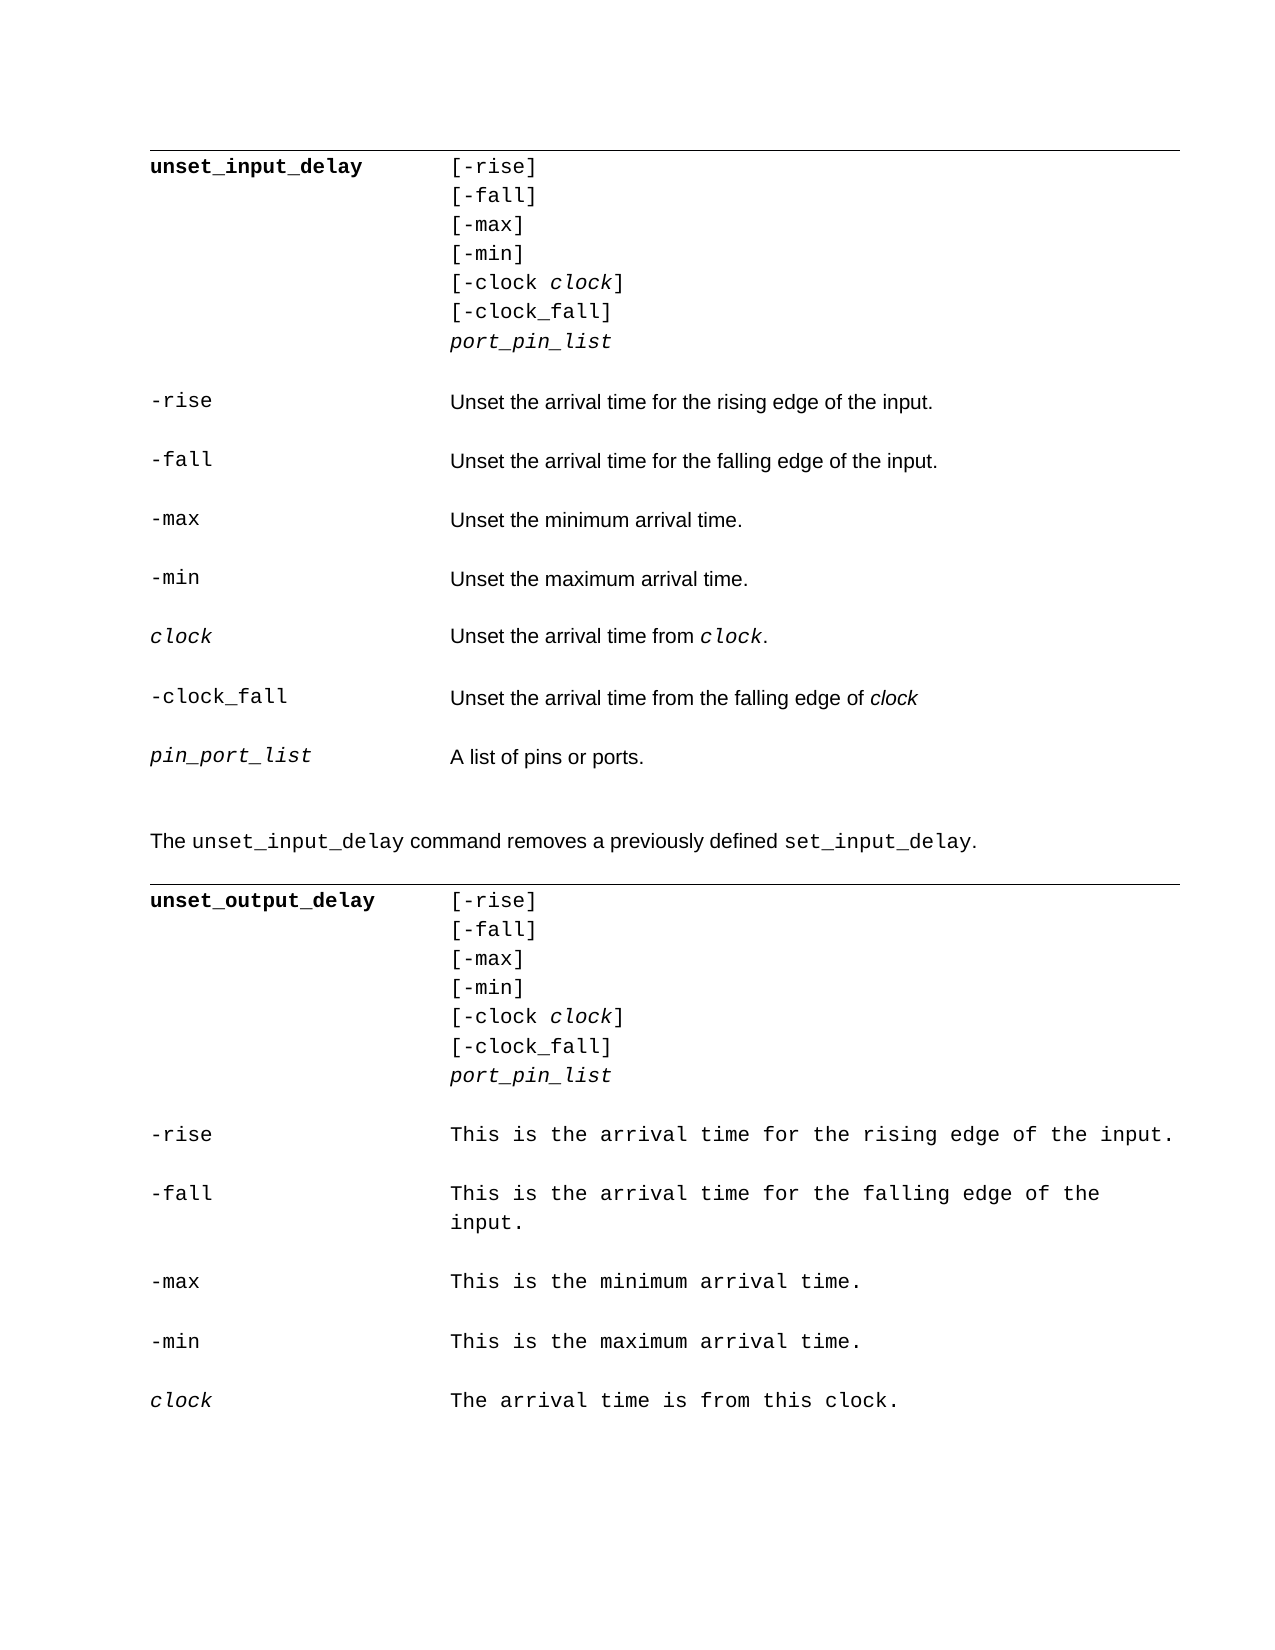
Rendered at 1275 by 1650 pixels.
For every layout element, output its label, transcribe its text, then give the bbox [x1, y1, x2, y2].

table_cell This is the minimum arrival time. [450, 1266, 1180, 1325]
table_cell This is the arrival time for the rising edge of the input. [450, 1119, 1180, 1178]
table_cell The arrival time is from this clock. [450, 1384, 1180, 1443]
table_cell -rise [150, 1119, 450, 1178]
table_cell Unset the arrival time from clock. [450, 621, 1180, 680]
table_cell clock [150, 621, 450, 680]
table_cell pin_port_list [150, 739, 450, 798]
table_header unset_input_delay [150, 151, 450, 384]
table_cell Unset the arrival time from the falling edge of clock [450, 680, 1180, 739]
table_header [-rise] [-fall] [-max] [-min] [-clock clock] [-clock_fall] port_pin_list [450, 151, 1180, 384]
table_cell -max [150, 503, 450, 562]
table_cell Unset the maximum arrival time. [450, 562, 1180, 621]
table_cell This is the arrival time for the falling edge of the input. [450, 1178, 1180, 1266]
table_cell clock [150, 1384, 450, 1443]
table_header unset_output_delay [150, 885, 450, 1118]
text The unset_input_delay command removes a previously defined set_input_delay. [150, 828, 1180, 854]
table_cell -max [150, 1266, 450, 1325]
table_header [-rise] [-fall] [-max] [-min] [-clock clock] [-clock_fall] port_pin_list [450, 885, 1180, 1118]
table_cell -rise [150, 384, 450, 443]
table_cell Unset the arrival time for the falling edge of the input. [450, 444, 1180, 503]
table_cell A list of pins or ports. [450, 739, 1180, 798]
table_cell This is the maximum arrival time. [450, 1325, 1180, 1384]
table_cell -min [150, 1325, 450, 1384]
table_cell -fall [150, 1178, 450, 1266]
table_cell -min [150, 562, 450, 621]
table_cell -fall [150, 444, 450, 503]
table_cell Unset the arrival time for the rising edge of the input. [450, 384, 1180, 443]
table_cell -clock_fall [150, 680, 450, 739]
table_cell Unset the minimum arrival time. [450, 503, 1180, 562]
